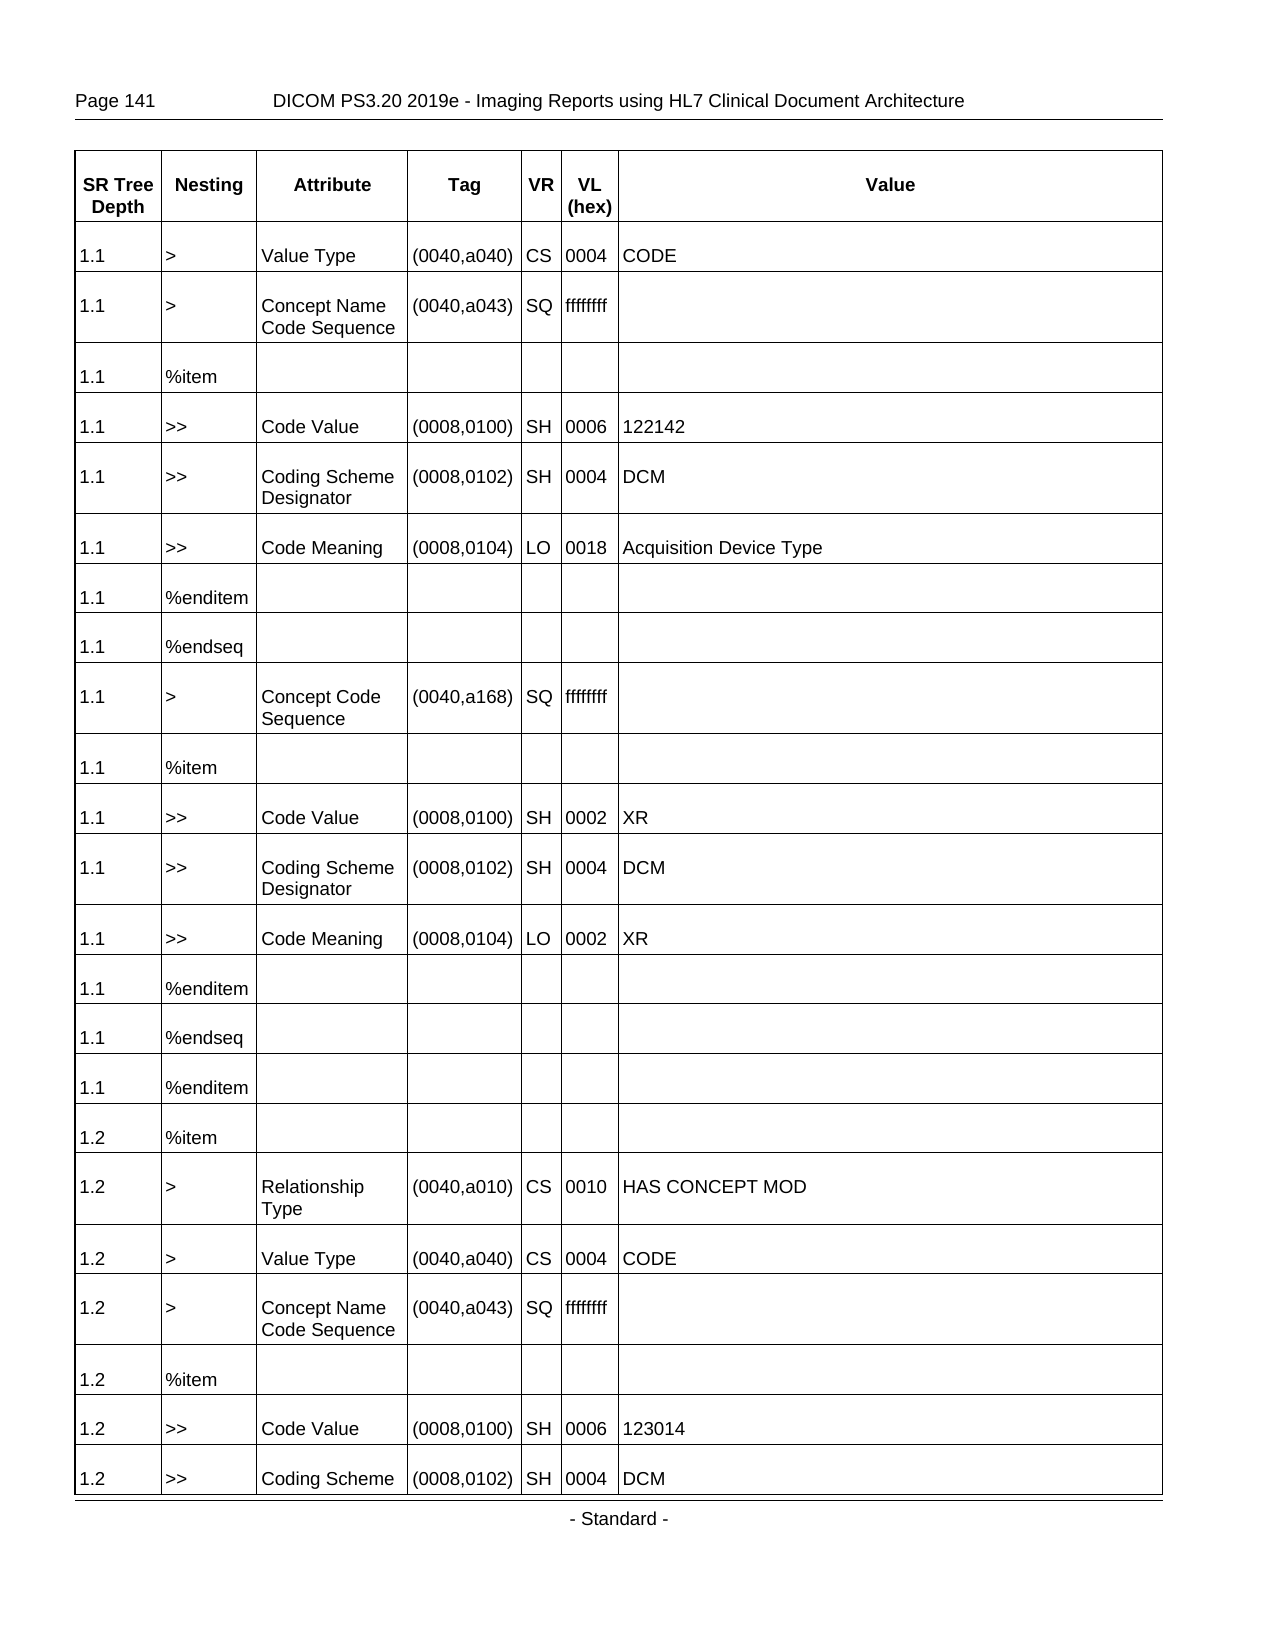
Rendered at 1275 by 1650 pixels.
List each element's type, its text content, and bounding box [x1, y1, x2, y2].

table_cell %endseq [162, 613, 256, 662]
table_header Attribute [257, 151, 407, 221]
table_cell DCM [619, 834, 1162, 904]
table_cell [619, 1104, 1162, 1152]
table_cell (0040,a168) [408, 663, 521, 733]
table_cell > [162, 1274, 256, 1344]
table_cell [619, 564, 1162, 612]
table_cell 0006 [562, 1395, 618, 1444]
table_cell [562, 734, 618, 783]
table_cell Coding Scheme Designator [257, 834, 407, 904]
table_cell (0008,0104) [408, 905, 521, 953]
table_header Value [619, 151, 1162, 221]
table_cell SQ [522, 1274, 561, 1344]
table_cell (0040,a043) [408, 1274, 521, 1344]
table_cell 0004 [562, 1225, 618, 1273]
table_cell Relationship Type [257, 1153, 407, 1223]
table_cell [522, 1104, 561, 1152]
table_cell ffffffff [562, 1274, 618, 1344]
table_cell [522, 1345, 561, 1394]
table_cell 1.1 [76, 564, 161, 612]
table_cell Value Type [257, 1225, 407, 1273]
table_header SR Tree Depth [76, 151, 161, 221]
table_cell SQ [522, 272, 561, 342]
table_cell Concept Name Code Sequence [257, 1274, 407, 1344]
table_header Nesting [162, 151, 256, 221]
table_cell 0004 [562, 834, 618, 904]
table_cell 122142 [619, 393, 1162, 442]
table_cell [257, 1104, 407, 1152]
table_cell LO [522, 514, 561, 562]
table_cell [408, 955, 521, 1003]
table_cell %enditem [162, 564, 256, 612]
table_cell Acquisition Device Type [619, 514, 1162, 562]
table_cell [522, 564, 561, 612]
table_cell 1.1 [76, 905, 161, 953]
table_cell [522, 613, 561, 662]
table_cell Concept Code Sequence [257, 663, 407, 733]
table_cell (0040,a040) [408, 222, 521, 271]
table_cell [619, 955, 1162, 1003]
table_cell %item [162, 734, 256, 783]
table_cell 123014 [619, 1395, 1162, 1444]
table_cell >> [162, 1445, 256, 1493]
table_cell [257, 343, 407, 392]
table_cell [257, 1004, 407, 1053]
table_cell 1.2 [76, 1104, 161, 1152]
table_cell 1.1 [76, 443, 161, 513]
table_cell [562, 1104, 618, 1152]
table_cell [619, 1054, 1162, 1102]
table_cell (0008,0102) [408, 1445, 521, 1493]
table_cell [562, 1345, 618, 1394]
table_cell [408, 343, 521, 392]
table_cell (0008,0100) [408, 784, 521, 832]
table_cell 0018 [562, 514, 618, 562]
table_cell Coding Scheme [257, 1445, 407, 1493]
table_cell 1.1 [76, 343, 161, 392]
table_cell 0004 [562, 443, 618, 513]
table_cell [408, 1345, 521, 1394]
table_cell [619, 1274, 1162, 1344]
table_cell [257, 1054, 407, 1102]
table_cell SH [522, 1445, 561, 1493]
table_cell DCM [619, 443, 1162, 513]
table_cell >> [162, 905, 256, 953]
table_cell [619, 1004, 1162, 1053]
table_cell > [162, 1153, 256, 1223]
table_cell SH [522, 784, 561, 832]
table_cell [408, 1104, 521, 1152]
table_cell XR [619, 784, 1162, 832]
table_cell [257, 734, 407, 783]
table_cell 1.1 [76, 955, 161, 1003]
table_cell [408, 564, 521, 612]
table_cell >> [162, 514, 256, 562]
table_cell [408, 734, 521, 783]
table_cell %item [162, 343, 256, 392]
table_cell (0008,0102) [408, 834, 521, 904]
table_cell CS [522, 1153, 561, 1223]
table_cell [562, 955, 618, 1003]
table_cell [408, 1004, 521, 1053]
table_cell 1.2 [76, 1445, 161, 1493]
table_cell Code Meaning [257, 905, 407, 953]
table_cell 1.2 [76, 1274, 161, 1344]
table_cell [619, 734, 1162, 783]
table_cell >> [162, 393, 256, 442]
table_cell Value Type [257, 222, 407, 271]
table_cell [562, 564, 618, 612]
table_cell CODE [619, 1225, 1162, 1273]
table_cell 1.1 [76, 393, 161, 442]
table_cell [522, 1004, 561, 1053]
table_cell [522, 955, 561, 1003]
table_cell SH [522, 834, 561, 904]
table_cell > [162, 272, 256, 342]
table_cell (0040,a040) [408, 1225, 521, 1273]
table_cell [408, 613, 521, 662]
table_cell 1.2 [76, 1345, 161, 1394]
table_cell CODE [619, 222, 1162, 271]
table_cell [522, 734, 561, 783]
table_cell [522, 343, 561, 392]
table_cell 1.1 [76, 1054, 161, 1102]
table_cell %endseq [162, 1004, 256, 1053]
table_cell >> [162, 784, 256, 832]
table_cell (0008,0100) [408, 393, 521, 442]
table_cell 0002 [562, 784, 618, 832]
table_cell [619, 663, 1162, 733]
table_cell Coding Scheme Designator [257, 443, 407, 513]
table_cell Code Value [257, 784, 407, 832]
table_cell 1.1 [76, 734, 161, 783]
table_header Tag [408, 151, 521, 221]
table_cell SQ [522, 663, 561, 733]
table_cell 1.2 [76, 1395, 161, 1444]
table_cell LO [522, 905, 561, 953]
table_cell [619, 1345, 1162, 1394]
table_cell 0004 [562, 222, 618, 271]
table_cell 0010 [562, 1153, 618, 1223]
table_cell %item [162, 1345, 256, 1394]
table_cell >> [162, 443, 256, 513]
table_cell [562, 343, 618, 392]
table_cell %item [162, 1104, 256, 1152]
table_cell 1.1 [76, 834, 161, 904]
table_cell >> [162, 834, 256, 904]
table_cell >> [162, 1395, 256, 1444]
table_cell SH [522, 393, 561, 442]
table_cell (0040,a010) [408, 1153, 521, 1223]
table_cell ffffffff [562, 663, 618, 733]
table_cell %enditem [162, 955, 256, 1003]
table_cell SH [522, 443, 561, 513]
table_cell 1.1 [76, 784, 161, 832]
table_cell 1.1 [76, 222, 161, 271]
table_cell [619, 343, 1162, 392]
table_cell Concept Name Code Sequence [257, 272, 407, 342]
table_cell 0002 [562, 905, 618, 953]
table_cell [562, 1004, 618, 1053]
table_cell (0008,0104) [408, 514, 521, 562]
table_cell (0040,a043) [408, 272, 521, 342]
table_header VL (hex) [562, 151, 618, 221]
table_cell 1.2 [76, 1225, 161, 1273]
table_cell 0004 [562, 1445, 618, 1493]
table_cell ffffffff [562, 272, 618, 342]
table_cell XR [619, 905, 1162, 953]
table_cell [619, 613, 1162, 662]
table_cell 1.1 [76, 514, 161, 562]
table_cell 1.2 [76, 1153, 161, 1223]
table_cell [257, 564, 407, 612]
table_cell Code Meaning [257, 514, 407, 562]
table_cell DCM [619, 1445, 1162, 1493]
table_cell 0006 [562, 393, 618, 442]
table_cell [562, 1054, 618, 1102]
table_cell [257, 613, 407, 662]
table_cell [257, 955, 407, 1003]
table_header VR [522, 151, 561, 221]
table_cell [562, 613, 618, 662]
table_cell [408, 1054, 521, 1102]
table_cell %enditem [162, 1054, 256, 1102]
table_cell (0008,0102) [408, 443, 521, 513]
table_cell [619, 272, 1162, 342]
table_cell Code Value [257, 1395, 407, 1444]
table_cell CS [522, 1225, 561, 1273]
table_cell Code Value [257, 393, 407, 442]
table_cell (0008,0100) [408, 1395, 521, 1444]
table_cell HAS CONCEPT MOD [619, 1153, 1162, 1223]
table_cell 1.1 [76, 663, 161, 733]
table_cell > [162, 1225, 256, 1273]
table_cell CS [522, 222, 561, 271]
table_cell > [162, 663, 256, 733]
table_cell 1.1 [76, 272, 161, 342]
table_cell > [162, 222, 256, 271]
table_cell [257, 1345, 407, 1394]
table_cell 1.1 [76, 613, 161, 662]
table_cell SH [522, 1395, 561, 1444]
table_cell 1.1 [76, 1004, 161, 1053]
table_cell [522, 1054, 561, 1102]
